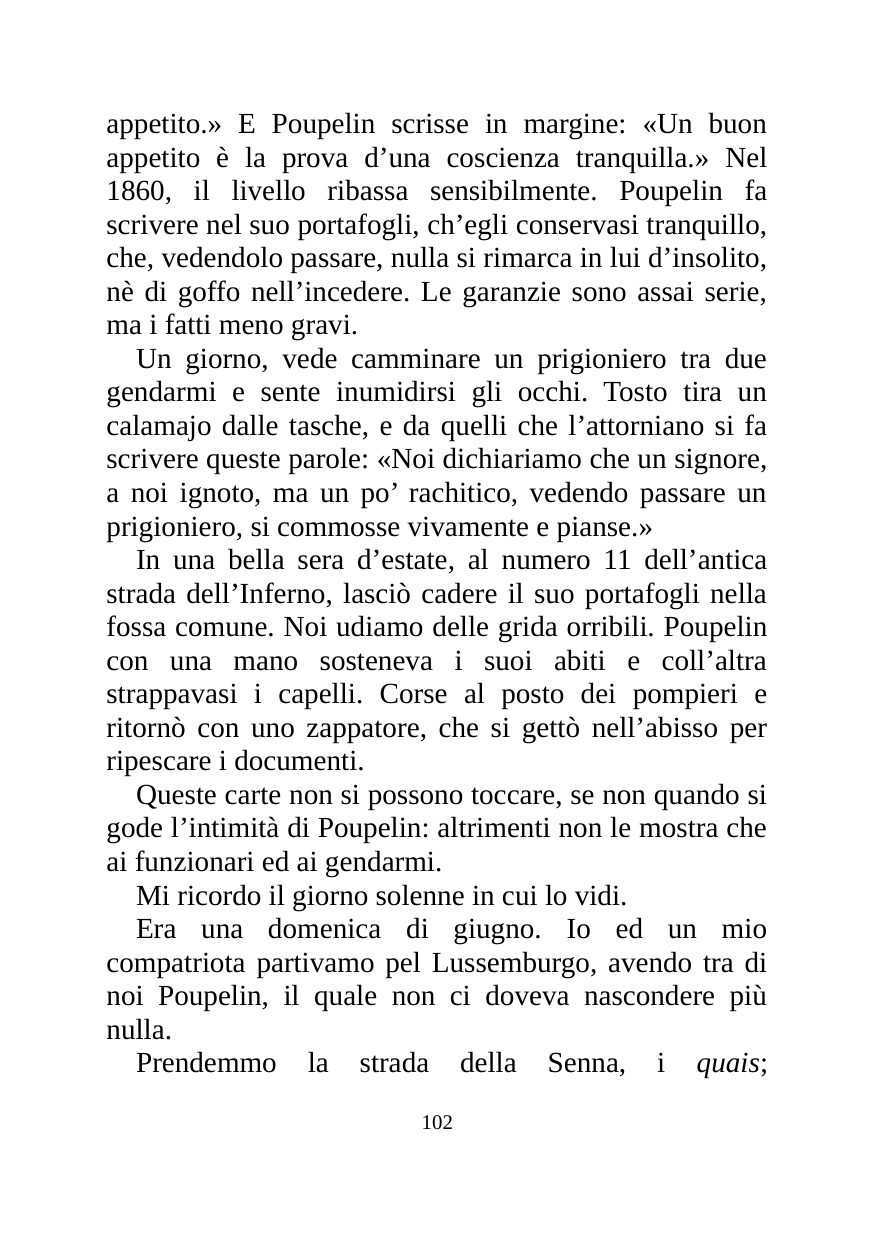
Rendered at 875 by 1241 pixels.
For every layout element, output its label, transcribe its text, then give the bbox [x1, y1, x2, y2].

text appetito.» E Poupelin scrisse in margine: «Un buon appetito è la prova d’una coscienza tranquilla.» Nel 1860, il livello ribassa sensibilmente. Poupelin fa scrivere nel suo portafogli, ch’egli conservasi tranquillo, che, vedendolo passare, nulla si rimarca in lui d’insolito, nè di goffo nell’incedere. Le garanzie sono assai serie, ma i fatti meno gravi. [106, 106, 768, 341]
text Queste carte non si possono toccare, se non quando si gode l’intimità di Poupelin: altrimenti non le mostra che ai funzionari ed ai gendarmi. [106, 777, 768, 878]
text Un giorno, vede camminare un prigioniero tra due gendarmi e sente inumidirsi gli occhi. Tosto tira un calamajo dalle tasche, e da quelli che l’attorniano si fa scrivere queste parole: «Noi dichiariamo che un signore, a noi ignoto, ma un po’ rachitico, vedendo passare un prigioniero, si commosse vivamente e pianse.» [106, 341, 768, 542]
text Era una domenica di giugno. Io ed un mio compatriota partivamo pel Lussemburgo, avendo tra di noi Poupelin, il quale non ci doveva nascondere più nulla. [106, 911, 768, 1045]
text Mi ricordo il giorno solenne in cui lo vidi. [106, 878, 768, 911]
text Prendemmo la strada della Senna, i quais; [106, 1045, 768, 1079]
text In una bella sera d’estate, al numero 11 dell’antica strada dell’Inferno, lasciò cadere il suo portafogli nella fossa comune. Noi udiamo delle grida orribili. Poupelin con una mano sosteneva i suoi abiti e coll’altra strappavasi i capelli. Corse al posto dei pompieri e ritornò con uno zappatore, che si gettò nell’abisso per ripescare i documenti. [106, 542, 768, 777]
